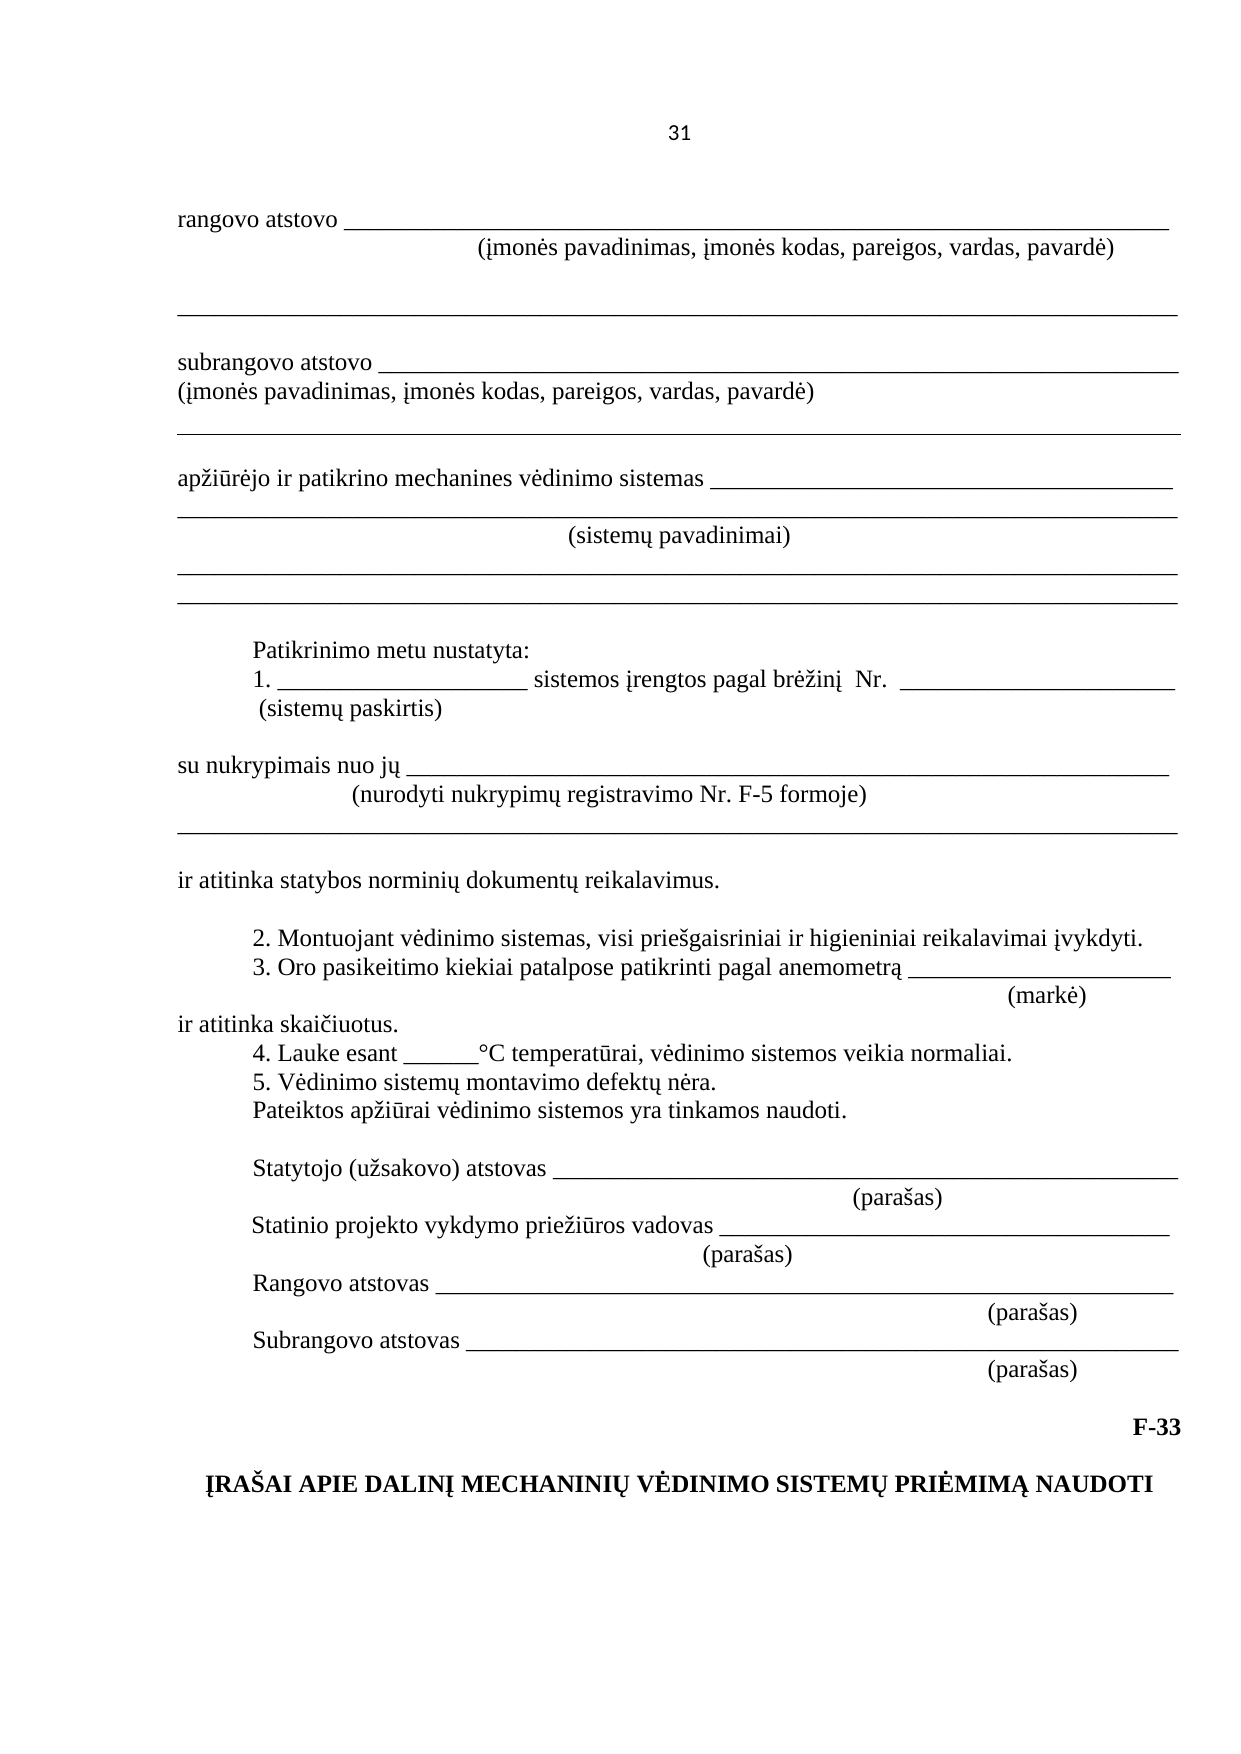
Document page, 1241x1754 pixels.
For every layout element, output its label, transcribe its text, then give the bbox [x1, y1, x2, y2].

text (sistemų paskirtis) [177, 693, 1181, 722]
subtitle F-33 [177, 1412, 1181, 1440]
text 3. Oro pasikeitimo kiekiai patalpose patikrinti pagal anemometrą _____________________ [252, 952, 1181, 980]
text (parašas) [912, 1354, 1181, 1383]
text Subrangovo atstovas _________________________________________________________ [252, 1325, 1181, 1354]
text ________________________________________________________________________________ [177, 492, 1181, 520]
text Statinio projekto vykdymo priežiūros vadovas ____________________________________ [177, 1210, 1181, 1239]
text subrangovo atstovo ________________________________________________________________ [177, 347, 1181, 376]
text Pateiktos apžiūrai vėdinimo sistemos yra tinkamos naudoti. [177, 1095, 1181, 1124]
text ________________________________________________________________________________ [177, 578, 1181, 607]
text 4. Lauke esant ______°C temperatūrai, vėdinimo sistemos veikia normaliai. [177, 1038, 1181, 1067]
text (markė) [852, 980, 1181, 1009]
text (nurodyti nukrypimų registravimo Nr. F-5 formoje) [352, 779, 1181, 808]
text ________________________________________________________________________________ [177, 808, 1181, 837]
text (parašas) [477, 1182, 1181, 1210]
text su nukrypimais nuo jų _____________________________________________________________ [177, 750, 1181, 779]
text ir atitinka statybos norminių dokumentų reikalavimus. [177, 865, 1181, 894]
text (įmonės pavadinimas, įmonės kodas, pareigos, vardas, pavardė) [402, 232, 1181, 261]
text ________________________________________________________________________________ [177, 549, 1181, 578]
text ________________________________________________________________________________ [177, 290, 1181, 319]
text (sistemų pavadinimai) [177, 520, 1181, 549]
text rangovo atstovo __________________________________________________________________ [177, 204, 1181, 232]
text 2. Montuojant vėdinimo sistemas, visi priešgaisriniai ir higieniniai reikalavimai įvykdyti. [177, 923, 1181, 952]
text apžiūrėjo ir patikrino mechanines vėdinimo sistemas _____________________________________ [177, 463, 1181, 492]
text ĮRAŠAI APIE DALINĮ MECHANINIŲ VĖDINIMO SISTEMŲ PRIĖMIMĄ NAUDOTI [177, 1469, 1181, 1498]
text 5. Vėdinimo sistemų montavimo defektų nėra. [177, 1067, 1181, 1095]
text Rangovo atstovas ___________________________________________________________ [252, 1268, 1181, 1297]
text Statytojo (užsakovo) atstovas __________________________________________________ [177, 1153, 1181, 1182]
text (parašas) [252, 1239, 1181, 1268]
text (įmonės pavadinimas, įmonės kodas, pareigos, vardas, pavardė) [177, 376, 1181, 405]
text Patikrinimo metu nustatyta: [177, 635, 1181, 664]
text ir atitinka skaičiuotus. [177, 1009, 1181, 1038]
text 1. ____________________ sistemos įrengtos pagal brėžinį Nr. ______________________ [177, 664, 1181, 693]
text (parašas) [912, 1297, 1181, 1325]
